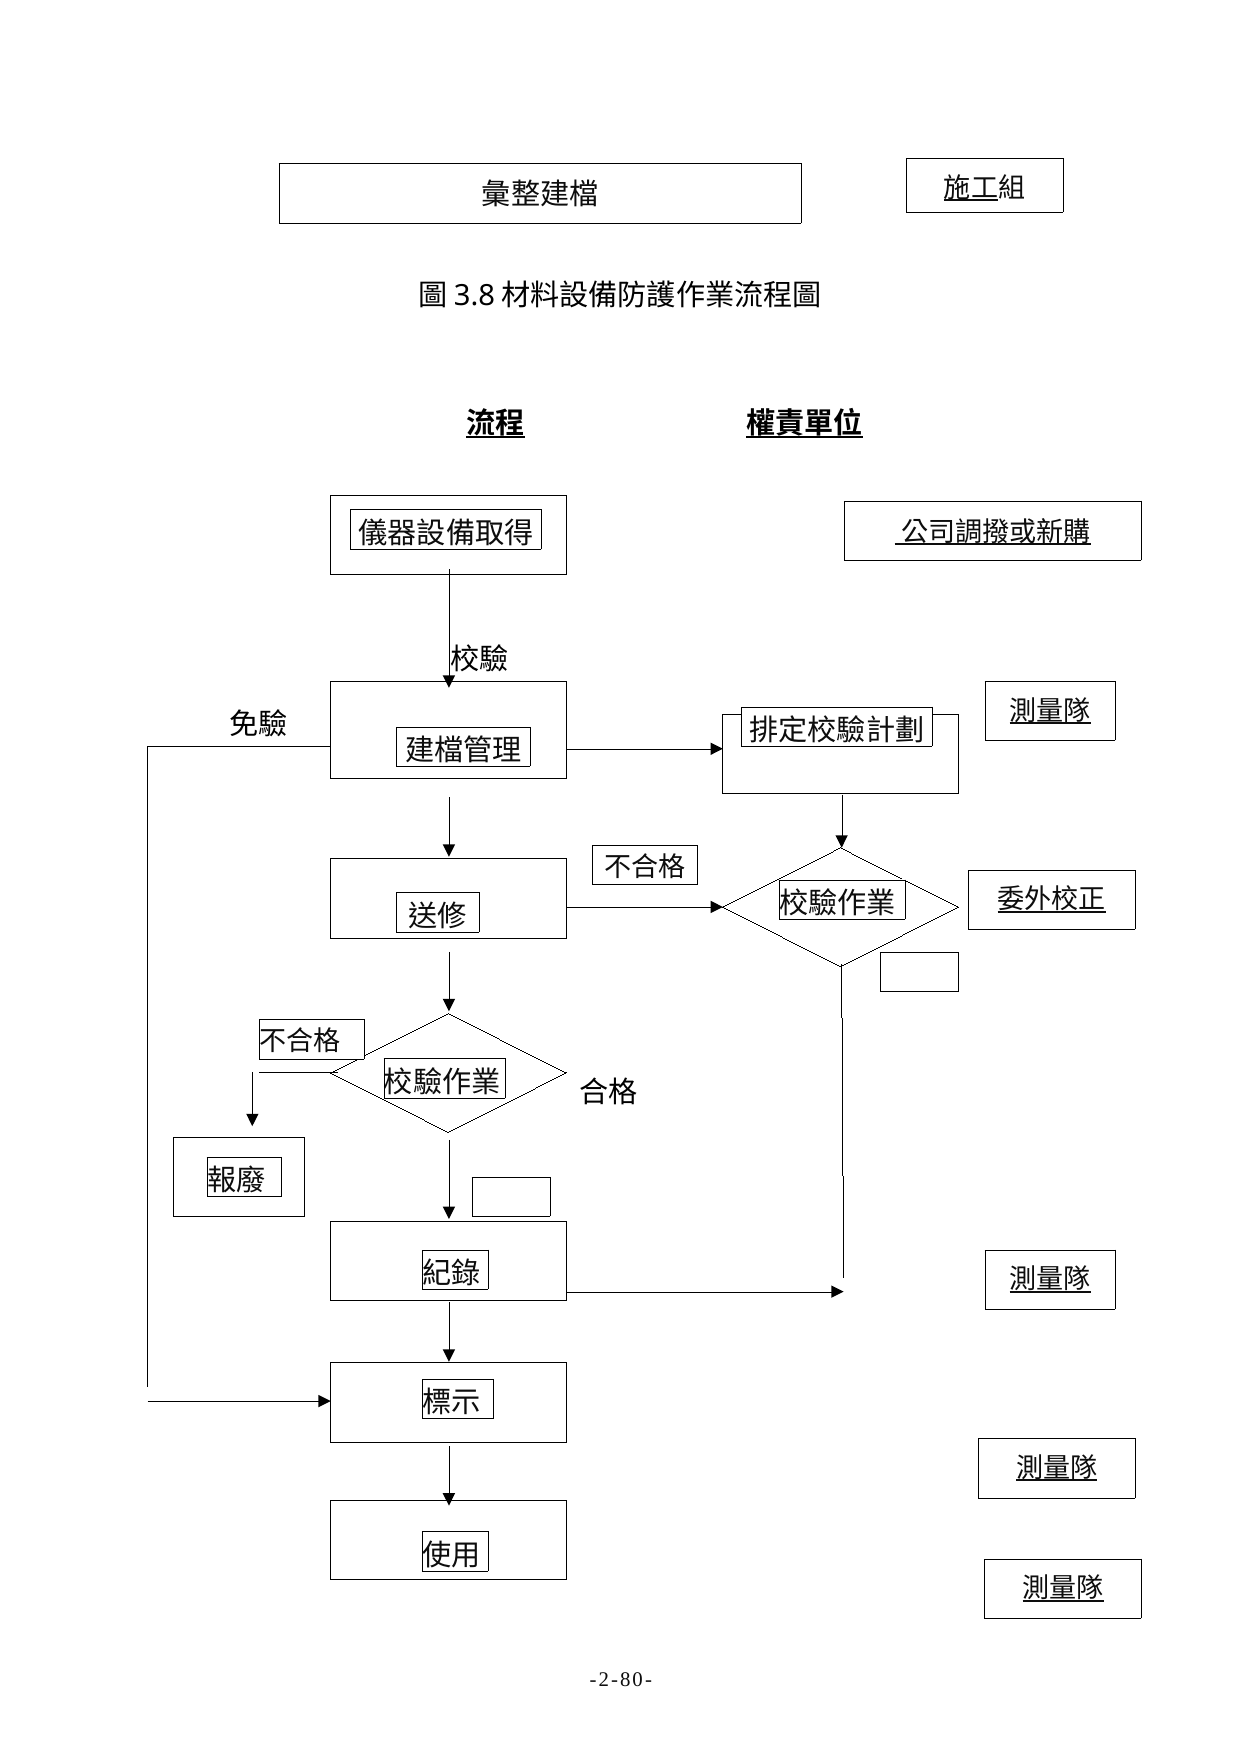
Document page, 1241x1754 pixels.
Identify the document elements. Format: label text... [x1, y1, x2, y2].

text 測量隊 [999, 1566, 1126, 1605]
text 測量隊 [1000, 689, 1100, 728]
text 彙整建檔 [293, 171, 786, 213]
text [218, 636, 449, 678]
text 標示 [423, 1380, 493, 1418]
text 校驗作業 [780, 881, 905, 919]
text 委外校正 [983, 877, 1120, 917]
text 排定校驗計劃 [742, 708, 932, 746]
text 施工組 [921, 166, 1048, 205]
text 使用 [423, 1532, 487, 1571]
text 免驗 [218, 701, 330, 743]
text 測量隊 [1000, 1257, 1100, 1296]
text 報廢 [208, 1158, 281, 1196]
text 紀錄 [423, 1251, 487, 1289]
text 合格 [218, 1069, 404, 1111]
text 公司調撥或新購 [859, 508, 1126, 550]
text 合格 [843, 1069, 1092, 1111]
text 不合格 [260, 1020, 363, 1059]
text 流程 權責單位 [201, 399, 1092, 442]
text 測量隊 [993, 1446, 1120, 1485]
text 校驗 [450, 636, 1092, 678]
text 合格 [543, 1178, 550, 1216]
text [567, 701, 1092, 743]
text 不合格 [593, 846, 697, 884]
text 校驗作業 [385, 1059, 505, 1097]
text 合格 [493, 1069, 842, 1111]
text 送修 [397, 893, 479, 932]
text 儀器設備取得 [351, 510, 541, 549]
text 建檔管理 [397, 728, 530, 766]
text 圖3.8材料設備防護作業流程圖 [148, 272, 1092, 314]
